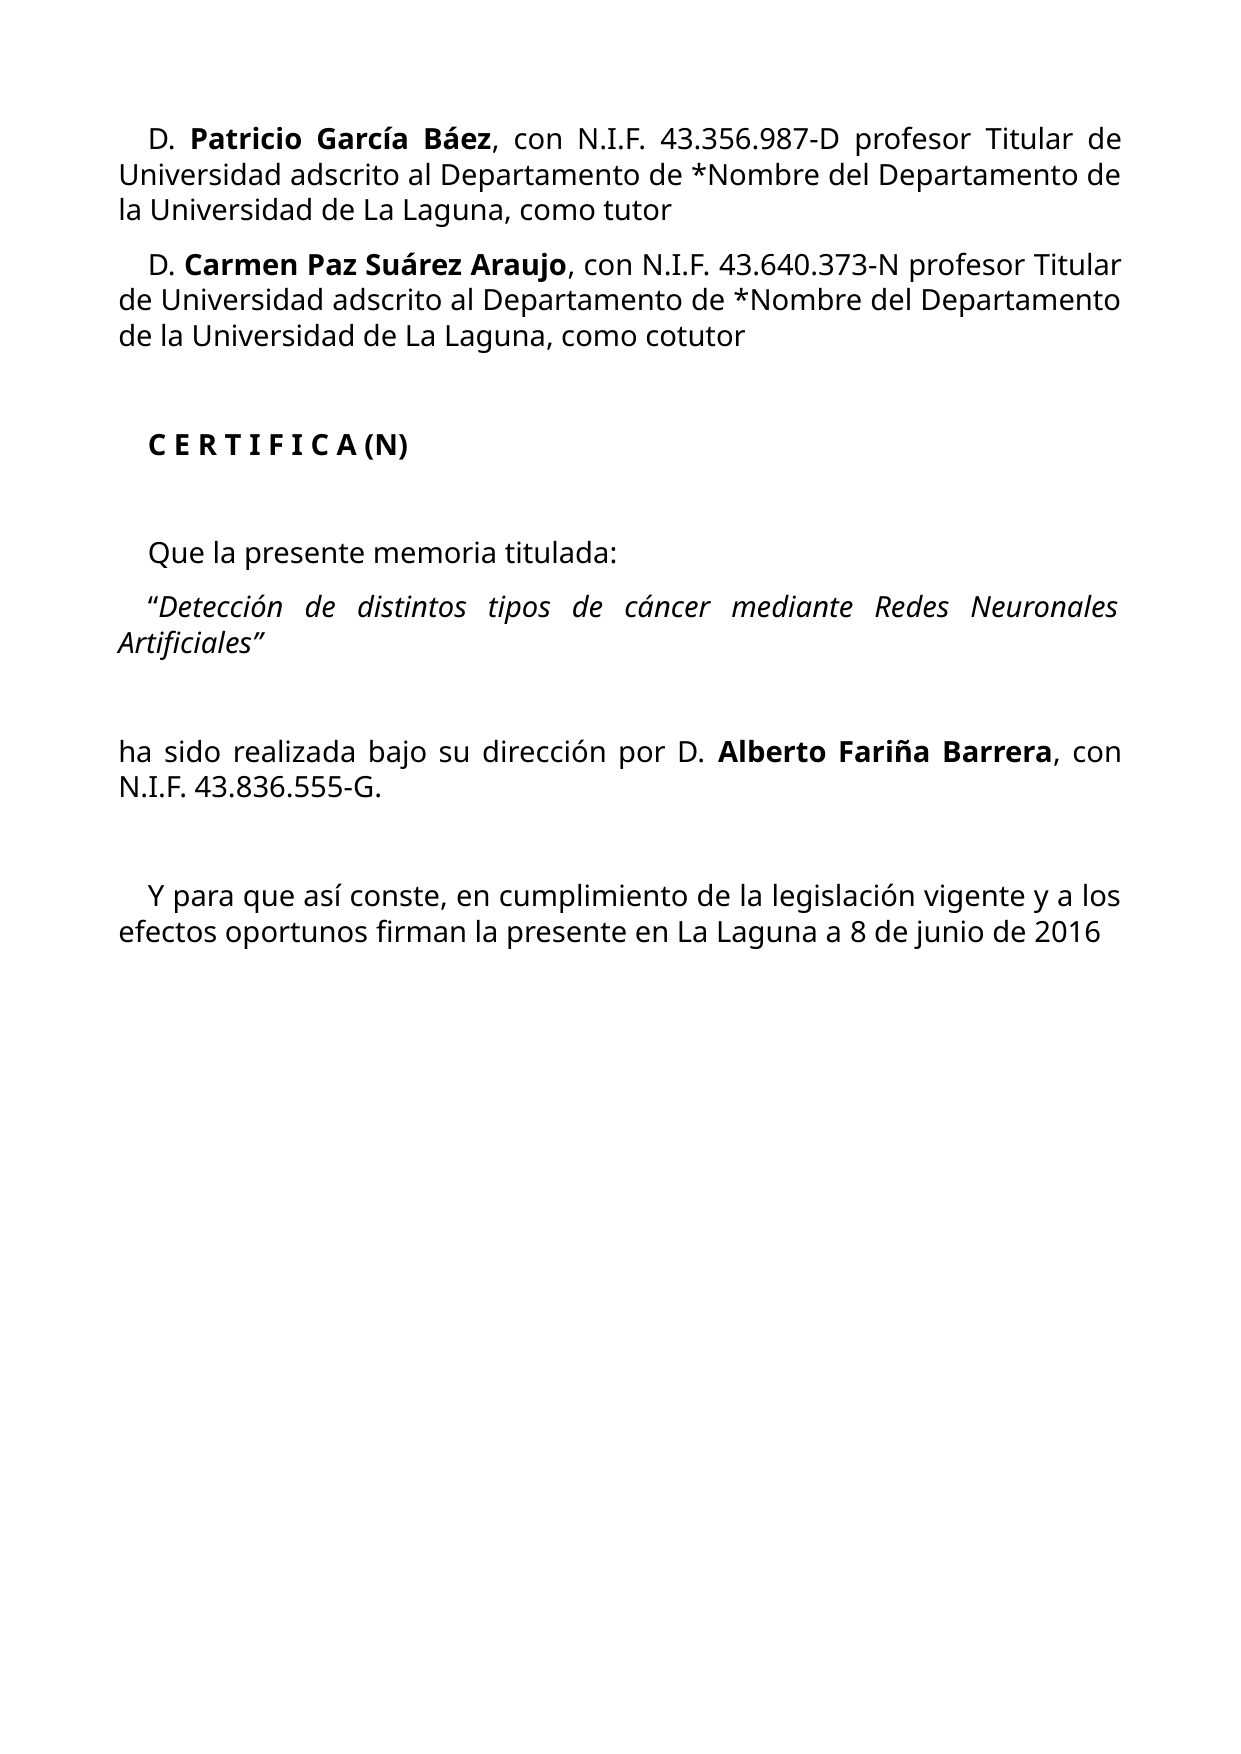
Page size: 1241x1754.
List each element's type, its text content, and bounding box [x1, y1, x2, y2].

text D. Carmen Paz Suárez Araujo, con N.I.F. 43.640.373-N profesor Titular de Universidad adscrito al Departamento de *Nombre del Departamento de la Universidad de La Laguna, como cotutor [118, 244, 1122, 355]
text C E R T I F I C A (N) [118, 424, 1122, 463]
text Que la presente memoria titulada: [118, 532, 1122, 572]
text D. Patricio García Báez, con N.I.F. 43.356.987-D profesor Titular de Universidad adscrito al Departamento de *Nombre del Departamento de la Universidad de La Laguna, como tutor [118, 118, 1122, 229]
text “Detección de distintos tipos de cáncer mediante Redes Neuronales Artificiales” [118, 587, 1122, 662]
text Y para que así conste, en cumplimiento de la legislación vigente y a los efectos oportunos ﬁrman la presente en La Laguna a 8 de junio de 2016 [118, 875, 1122, 951]
text ha sido realizada bajo su dirección por D. Alberto Fariña Barrera, con N.I.F. 43.836.555-G. [118, 731, 1122, 806]
